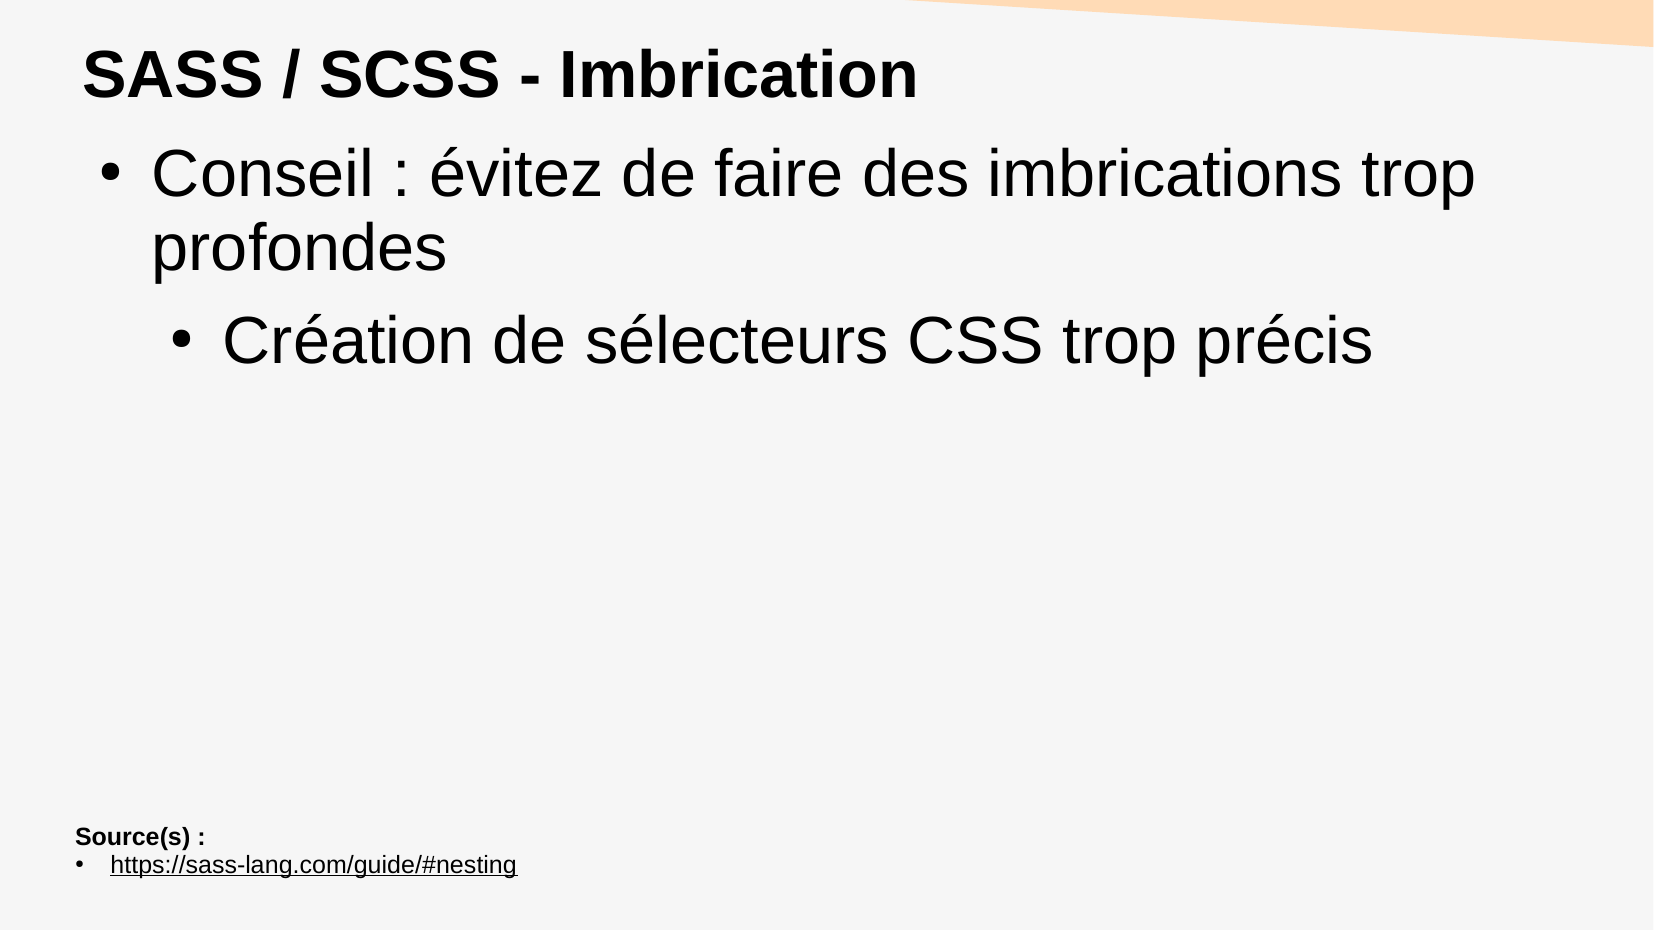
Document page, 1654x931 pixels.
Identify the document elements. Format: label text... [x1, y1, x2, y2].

list Conseil : évitez de faire des imbrications trop profondes Création de sélecteurs CSS trop précis [80, 135, 1620, 816]
text_box [905, 0, 1654, 48]
title SASS / SCSS - Imbrication [82, 37, 1571, 114]
text_box Source(s) : https://sass-lang.com/guide/#nesting [60, 815, 1546, 929]
